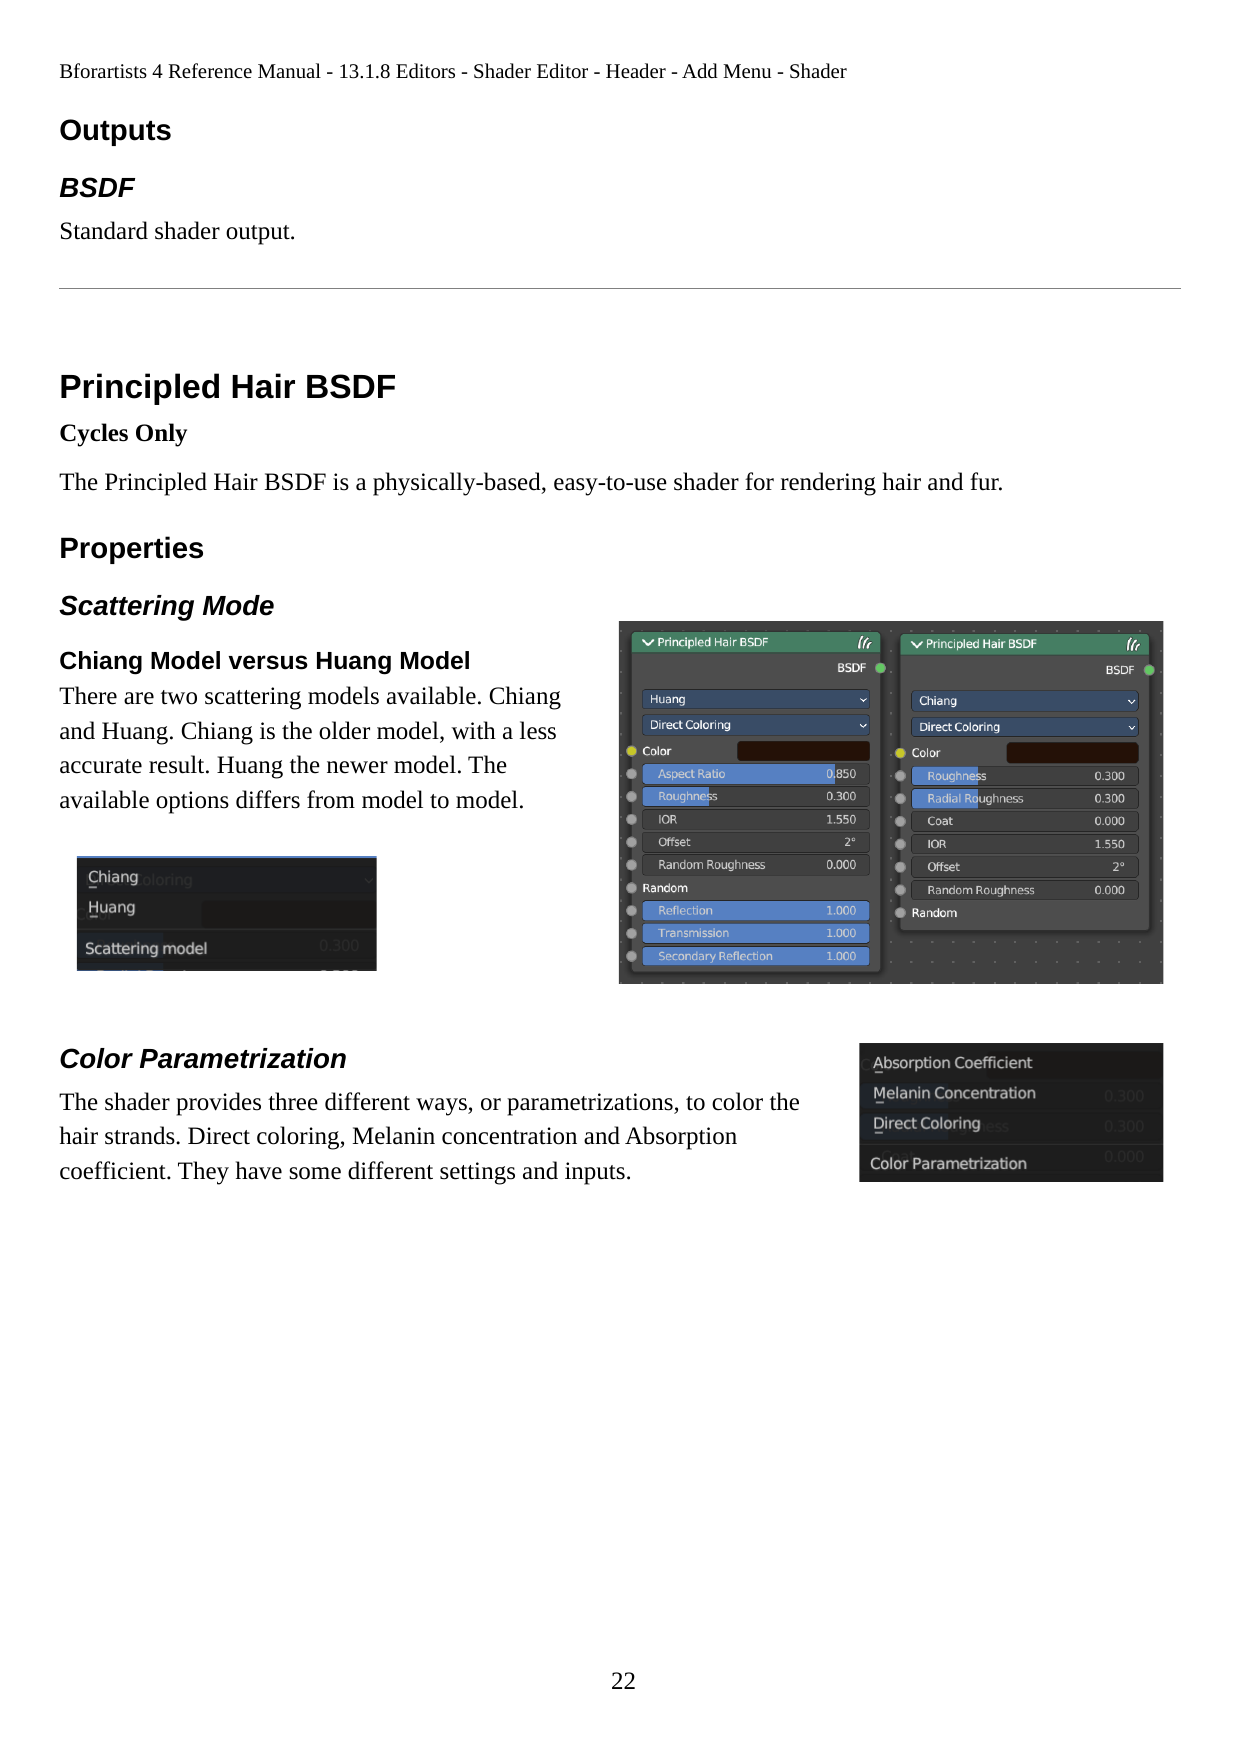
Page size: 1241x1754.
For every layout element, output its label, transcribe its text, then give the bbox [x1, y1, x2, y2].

text Cycles Only [59, 418, 1181, 447]
picture [618, 621, 1164, 984]
text There are two scattering models available. Chiang and Huang. Chiang is the older model, with a less accurate result. Huang the newer model. The available options differs from model to model. [59, 681, 618, 813]
subtitle Properties [59, 531, 1181, 564]
text The Principled Hair BSDF is a physically-based, easy-to-use shader for rendering hair and fur. [59, 467, 1181, 496]
subtitle Color Parametrization [59, 1042, 1181, 1074]
subtitle Outputs [59, 113, 1181, 146]
text Standard shader output. [59, 216, 1181, 244]
subtitle BSDF [59, 171, 1181, 203]
subtitle Scattering Mode [59, 589, 1181, 621]
picture [76, 856, 377, 971]
picture [859, 1043, 1164, 1182]
subtitle Principled Hair BSDF [59, 367, 1181, 406]
text The shader provides three different ways, or parametrizations, to color the hair strands. Direct coloring, Melanin concentration and Absorption coefficient. They have some different settings and inputs. [59, 1087, 1181, 1184]
subtitle Chiang Model versus Huang Model [59, 646, 618, 675]
